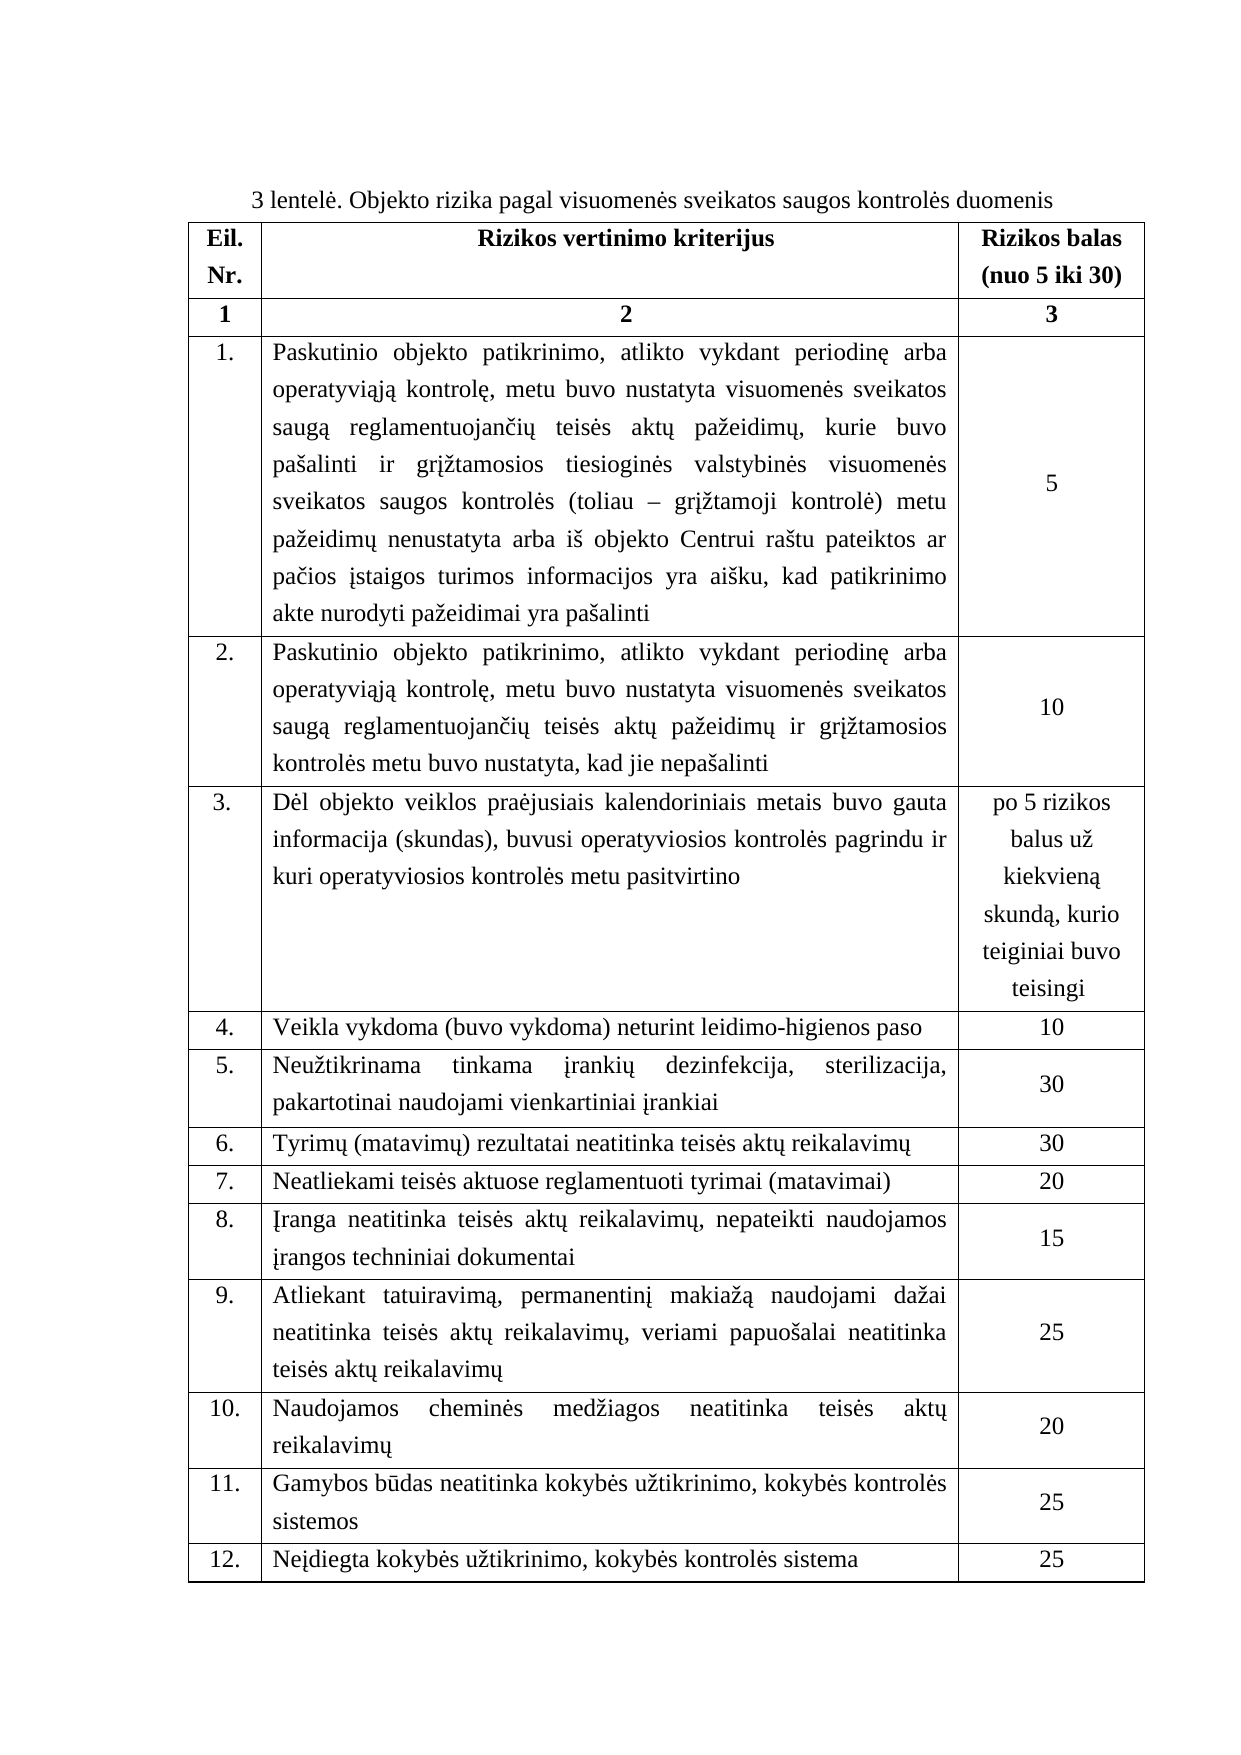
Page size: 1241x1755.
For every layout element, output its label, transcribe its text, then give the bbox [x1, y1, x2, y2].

table_cell Dėl objekto veiklos praėjusiais kalendoriniais metais buvo gauta informacija (skundas), buvusi operatyviosios kontrolės pagrindu ir kuri operatyviosios kontrolės metu pasitvirtino [262, 787, 958, 1011]
table_cell Neatliekami teisės aktuose reglamentuoti tyrimai (matavimai) [262, 1166, 958, 1203]
table_cell 2. [189, 637, 261, 786]
table_cell 12. [189, 1544, 261, 1581]
table_cell 5 [959, 337, 1144, 636]
table_cell 3. [189, 787, 261, 1011]
table_cell 1 [189, 299, 261, 336]
table_cell 30 [959, 1128, 1144, 1165]
table_cell Naudojamos cheminės medžiagos neatitinka teisės aktų reikalavimų [262, 1393, 958, 1467]
table_cell 11. [189, 1469, 261, 1543]
table_cell 20 [959, 1393, 1144, 1467]
table_cell 30 [959, 1050, 1144, 1127]
table_cell 2 [262, 299, 958, 336]
text 3 lentelė. Objekto rizika pagal visuomenės sveikatos saugos kontrolės duomenis [177, 185, 1122, 214]
table_cell Neįdiegta kokybės užtikrinimo, kokybės kontrolės sistema [262, 1544, 958, 1581]
table_cell 9. [189, 1280, 261, 1392]
table_cell 20 [959, 1166, 1144, 1203]
table_cell 4. [189, 1012, 261, 1049]
table_header Eil. Nr. [189, 223, 261, 298]
table_cell Įranga neatitinka teisės aktų reikalavimų, nepateikti naudojamos įrangos techniniai dokumentai [262, 1204, 958, 1279]
table_cell 3 [959, 299, 1144, 336]
table_cell Paskutinio objekto patikrinimo, atlikto vykdant periodinę arba operatyviąją kontrolę, metu buvo nustatyta visuomenės sveikatos saugą reglamentuojančių teisės aktų pažeidimų, kurie buvo pašalinti ir grįžtamosios tiesioginės valstybinės visuomenės sveikatos saugos kontrolės (toliau – grįžtamoji kontrolė) metu pažeidimų nenustatyta arba iš objekto Centrui raštu pateiktos ar pačios įstaigos turimos informacijos yra aišku, kad patikrinimo akte nurodyti pažeidimai yra pašalinti [262, 337, 958, 636]
table_cell 25 [959, 1469, 1144, 1543]
table_cell 15 [959, 1204, 1144, 1279]
table_cell 8. [189, 1204, 261, 1279]
table_cell 6. [189, 1128, 261, 1165]
table_cell po 5 rizikos balus už kiekvieną skundą, kurio teiginiai buvo teisingi [959, 787, 1144, 1011]
table_cell 25 [959, 1280, 1144, 1392]
table_header Rizikos vertinimo kriterijus [262, 223, 958, 298]
table_cell Neužtikrinama tinkama įrankių dezinfekcija, sterilizacija, pakartotinai naudojami vienkartiniai įrankiai [262, 1050, 958, 1127]
table_cell Paskutinio objekto patikrinimo, atlikto vykdant periodinę arba operatyviąją kontrolę, metu buvo nustatyta visuomenės sveikatos saugą reglamentuojančių teisės aktų pažeidimų ir grįžtamosios kontrolės metu buvo nustatyta, kad jie nepašalinti [262, 637, 958, 786]
table_cell 1. [189, 337, 261, 636]
table_cell 10 [959, 1012, 1144, 1049]
table_cell 10 [959, 637, 1144, 786]
table_cell Gamybos būdas neatitinka kokybės užtikrinimo, kokybės kontrolės sistemos [262, 1469, 958, 1543]
table_header Rizikos balas (nuo 5 iki 30) [959, 223, 1144, 298]
table_cell Veikla vykdoma (buvo vykdoma) neturint leidimo-higienos paso [262, 1012, 958, 1049]
table_cell 25 [959, 1544, 1144, 1581]
table_cell 7. [189, 1166, 261, 1203]
table_cell Atliekant tatuiravimą, permanentinį makiažą naudojami dažai neatitinka teisės aktų reikalavimų, veriami papuošalai neatitinka teisės aktų reikalavimų [262, 1280, 958, 1392]
table_cell 10. [189, 1393, 261, 1467]
table_cell 5. [189, 1050, 261, 1127]
table_cell Tyrimų (matavimų) rezultatai neatitinka teisės aktų reikalavimų [262, 1128, 958, 1165]
